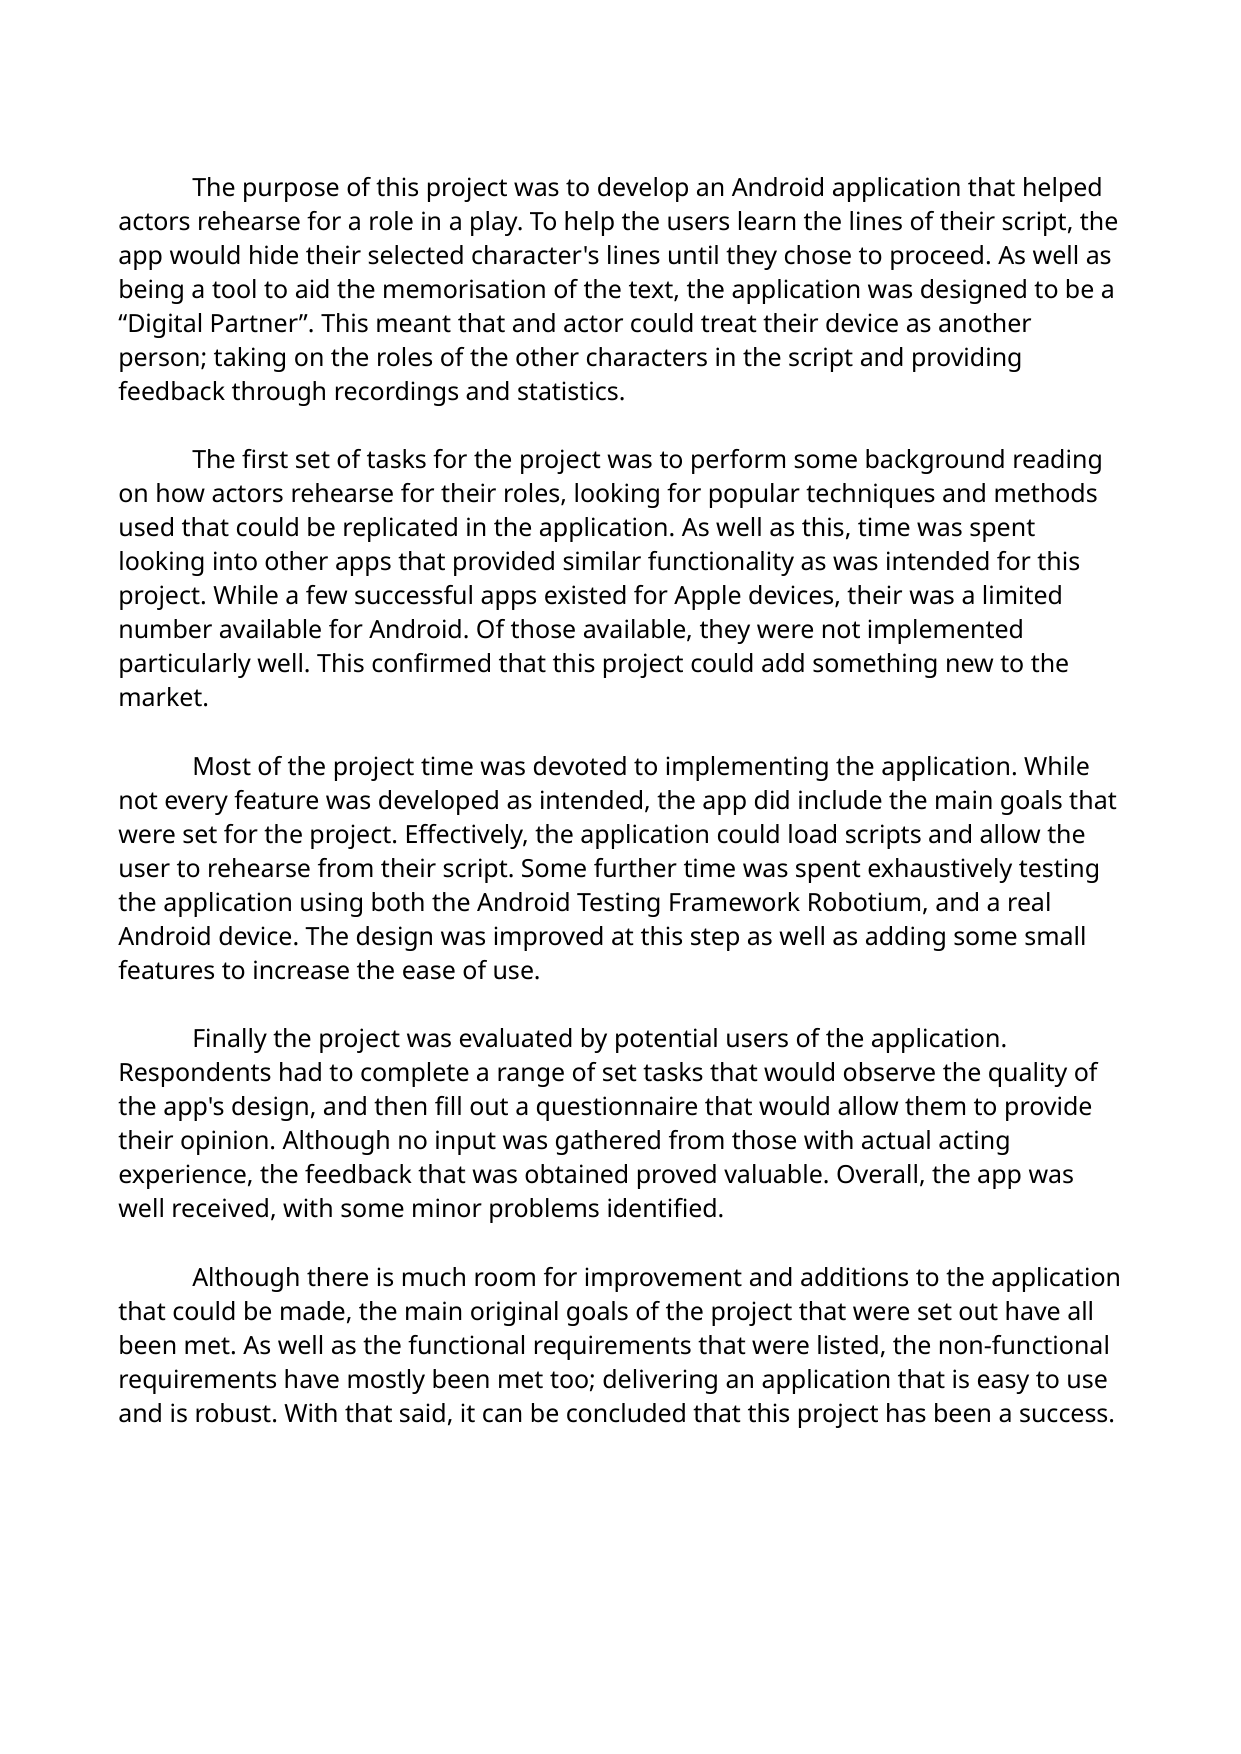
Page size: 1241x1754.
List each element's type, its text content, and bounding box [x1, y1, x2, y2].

text The purpose of this project was to develop an Android application that helped actors rehearse for a role in a play. To help the users learn the lines of their script, the app would hide their selected character's lines until they chose to proceed. As well as being a tool to aid the memorisation of the text, the application was designed to be a “Digital Partner”. This meant that and actor could treat their device as another person; taking on the roles of the other characters in the script and providing feedback through recordings and statistics. [118, 169, 1122, 408]
text Finally the project was evaluated by potential users of the application. Respondents had to complete a range of set tasks that would observe the quality of the app's design, and then fill out a questionnaire that would allow them to provide their opinion. Although no input was gathered from those with actual acting experience, the feedback that was obtained proved valuable. Overall, the app was well received, with some minor problems identified. [118, 1021, 1122, 1225]
text Although there is much room for improvement and additions to the application that could be made, the main original goals of the project that were set out have all been met. As well as the functional requirements that were listed, the non-functional requirements have mostly been met too; delivering an application that is easy to use and is robust. With that said, it can be concluded that this project has been a success. [118, 1259, 1122, 1429]
text Most of the project time was devoted to implementing the application. While not every feature was developed as intended, the app did include the main goals that were set for the project. Effectively, the application could load scripts and allow the user to rehearse from their script. Some further time was spent exhaustively testing the application using both the Android Testing Framework Robotium, and a real Android device. The design was improved at this step as well as adding some small features to increase the ease of use. [118, 748, 1122, 987]
text The first set of tasks for the project was to perform some background reading on how actors rehearse for their roles, looking for popular techniques and methods used that could be replicated in the application. As well as this, time was spent looking into other apps that provided similar functionality as was intended for this project. While a few successful apps existed for Apple devices, their was a limited number available for Android. Of those available, they were not implemented particularly well. This confirmed that this project could add something new to the market. [118, 442, 1122, 714]
